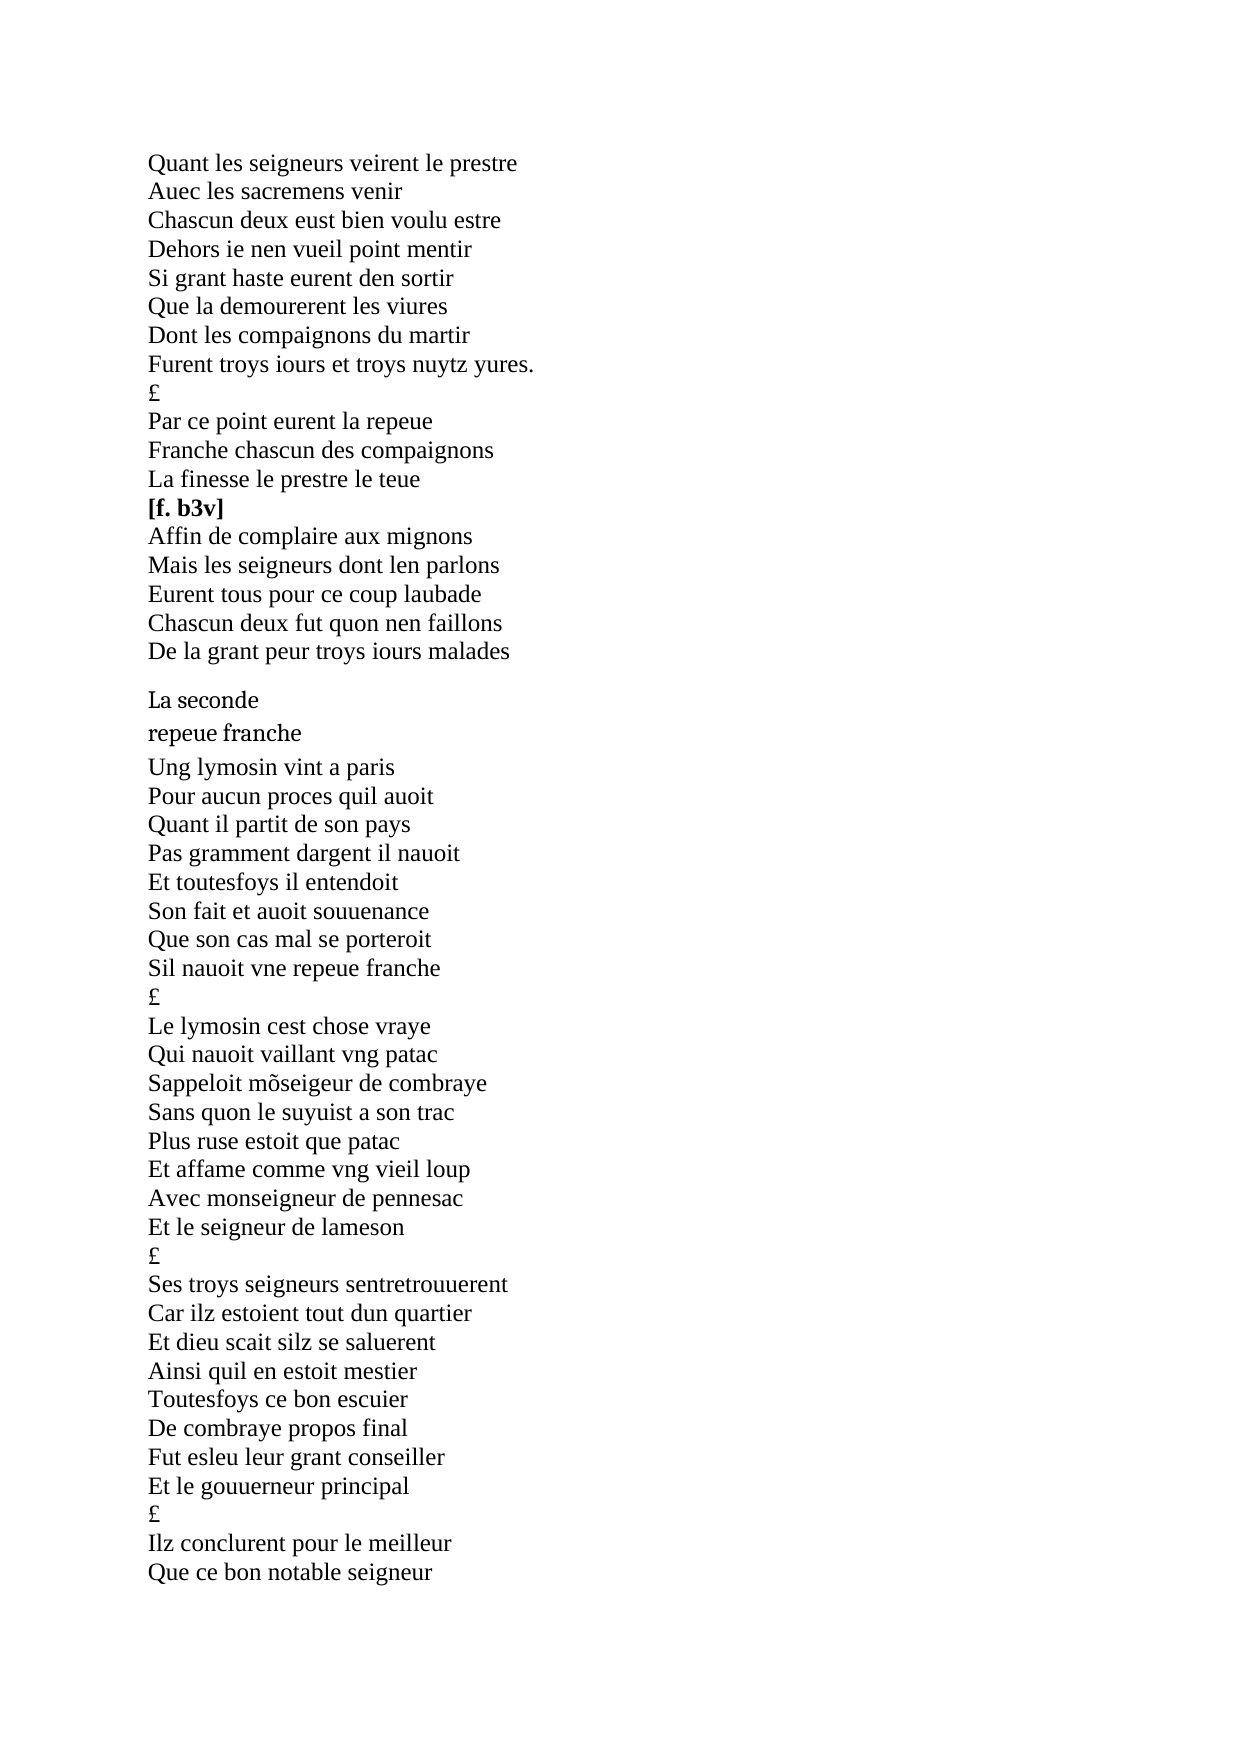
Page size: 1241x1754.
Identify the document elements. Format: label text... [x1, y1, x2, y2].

text Ainsi quil en estoit mestier [148, 1356, 1093, 1384]
text Et le seigneur de lameson [148, 1212, 1093, 1241]
text La finesse le prestre le teue [148, 464, 1093, 493]
text Ses troys seigneurs sentretrouuerent [148, 1269, 1093, 1298]
text Mais les seigneurs dont len parlons [148, 550, 1093, 579]
text Et dieu scait silz se saluerent [148, 1327, 1093, 1356]
text £ [148, 1241, 1093, 1269]
text Pas gramment dargent il nauoit [148, 838, 1093, 867]
text £ [148, 378, 1093, 406]
text Qui nauoit vaillant vng patac [148, 1039, 1093, 1068]
text Que ce bon notable seigneur [148, 1557, 1093, 1586]
text Car ilz estoient tout dun quartier [148, 1298, 1093, 1327]
text Que la demourerent les viures [148, 291, 1093, 320]
text Le lymosin cest chose vraye [148, 1011, 1093, 1039]
text Avec monseigneur de pennesac [148, 1183, 1093, 1212]
text Que son cas mal se porteroit [148, 924, 1093, 953]
text Toutesfoys ce bon escuier [148, 1384, 1093, 1413]
text Auec les sacremens venir [148, 176, 1093, 205]
text Ilz conclurent pour le meilleur [148, 1528, 1093, 1557]
text £ [148, 982, 1093, 1011]
text Sappeloit mõseigeur de combraye [148, 1068, 1093, 1097]
text Dehors ie nen vueil point mentir [148, 234, 1093, 263]
text De combraye propos final [148, 1413, 1093, 1442]
text Plus ruse estoit que patac [148, 1126, 1093, 1154]
text Et le gouuerneur principal [148, 1471, 1093, 1499]
text Sil nauoit vne repeue franche [148, 953, 1093, 982]
text Quant il partit de son pays [148, 809, 1093, 838]
text £ [148, 1499, 1093, 1528]
text Chascun deux fut quon nen faillons [148, 608, 1093, 636]
subtitle La seconde repeue franche [148, 686, 1093, 748]
text De la grant peur troys iours malades [148, 636, 1093, 665]
text Quant les seigneurs veirent le prestre [148, 148, 1093, 176]
text Furent troys iours et troys nuytz yures. [148, 349, 1093, 378]
text Dont les compaignons du martir [148, 320, 1093, 349]
text Pour aucun proces quil auoit [148, 781, 1093, 809]
text Franche chascun des compaignons [148, 435, 1093, 464]
text Ung lymosin vint a paris [148, 752, 1093, 781]
text Fut esleu leur grant conseiller [148, 1442, 1093, 1471]
text Si grant haste eurent den sortir [148, 263, 1093, 291]
text Affin de complaire aux mignons [148, 521, 1093, 550]
text Sans quon le suyuist a son trac [148, 1097, 1093, 1126]
text Et toutesfoys il entendoit [148, 867, 1093, 896]
text [f. b3v] [148, 493, 1093, 521]
text Son fait et auoit souuenance [148, 896, 1093, 924]
text Par ce point eurent la repeue [148, 406, 1093, 435]
text Chascun deux eust bien voulu estre [148, 205, 1093, 234]
text Et affame comme vng vieil loup [148, 1154, 1093, 1183]
text Eurent tous pour ce coup laubade [148, 579, 1093, 608]
